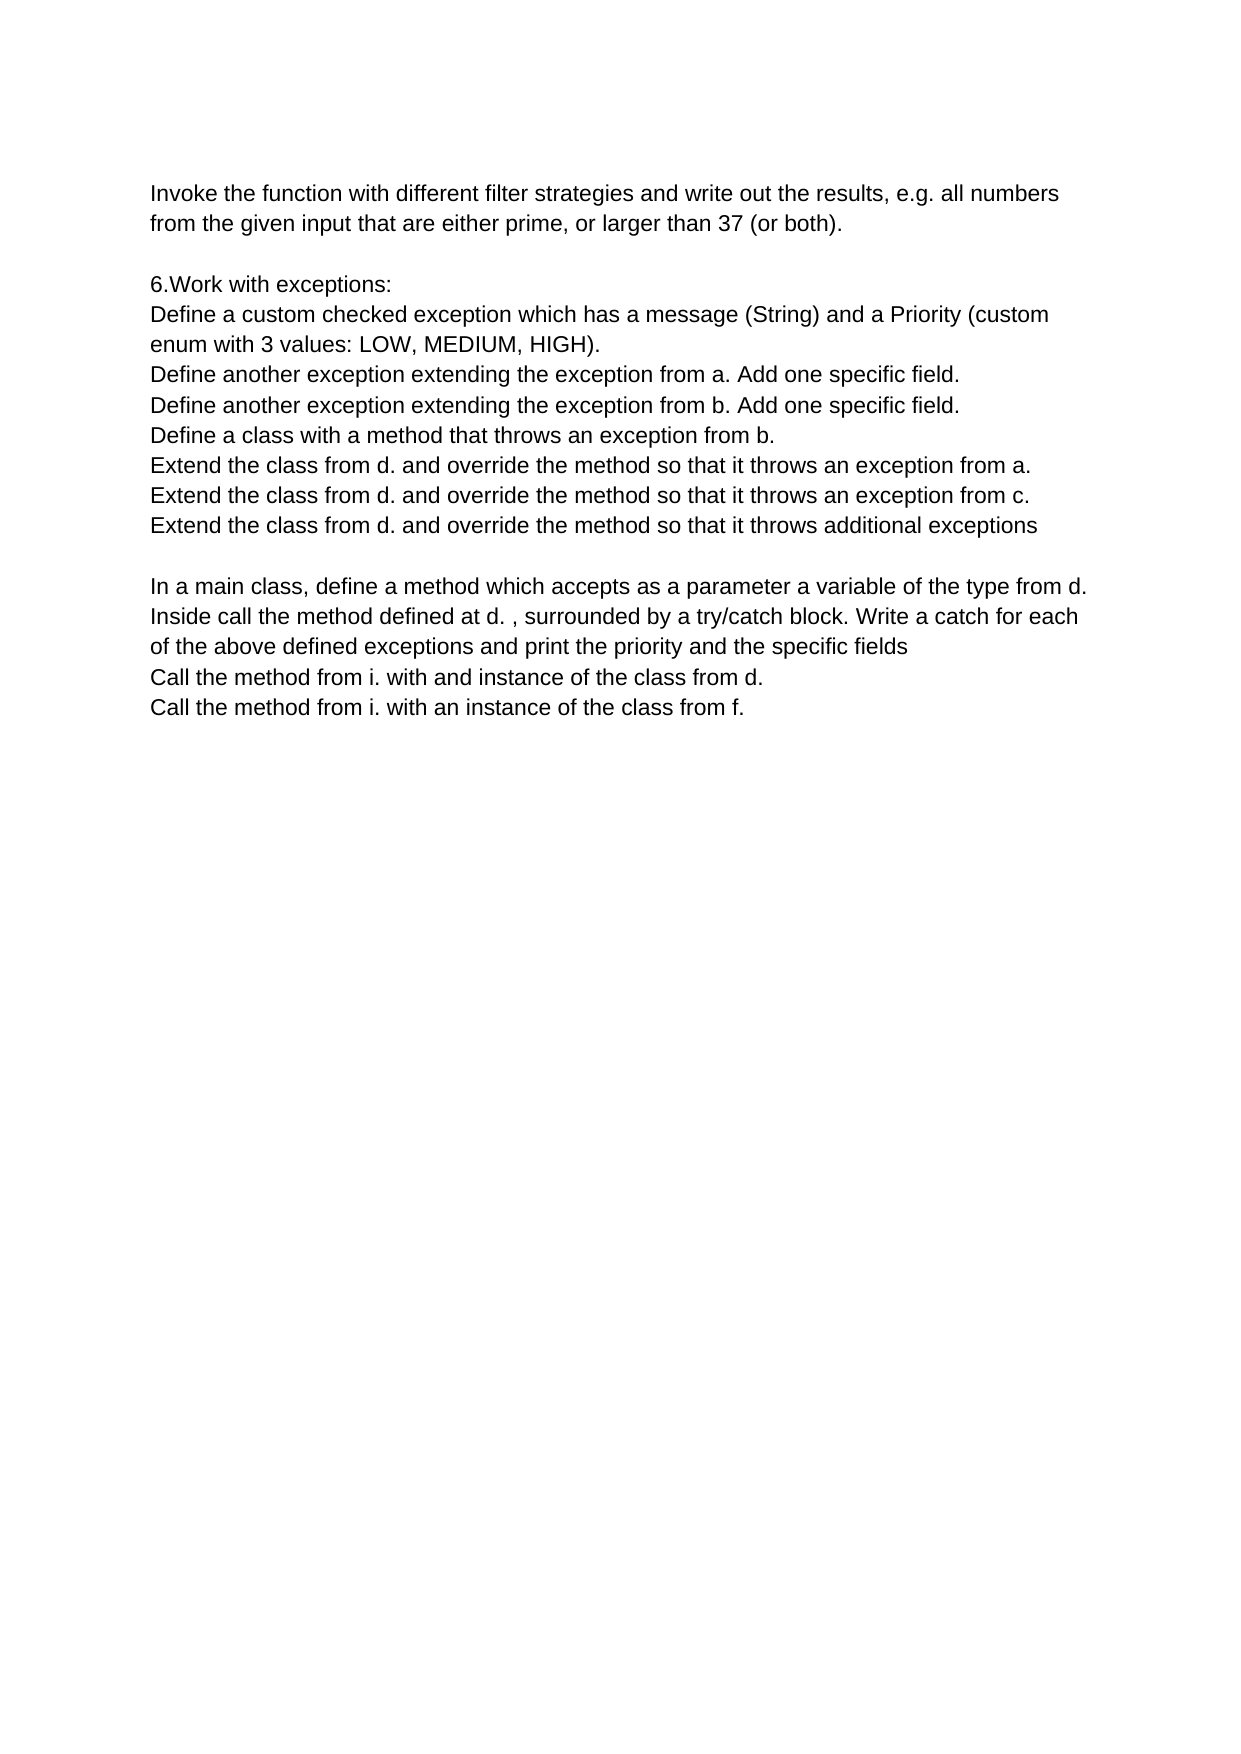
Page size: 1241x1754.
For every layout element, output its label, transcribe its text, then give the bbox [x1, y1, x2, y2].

text Define a class with a method that throws an exception from b. [150, 422, 1090, 448]
list [187, 150, 1090, 176]
text Extend the class from d. and override the method so that it throws an exception from c. [150, 482, 1090, 509]
text Call the method from i. with and instance of the class from d. [150, 663, 1090, 690]
text Define another exception extending the exception from a. Add one specific field. [150, 361, 1090, 388]
text Define a custom checked exception which has a message (String) and a Priority (custom enum with 3 values: LOW, MEDIUM, HIGH). [150, 301, 1090, 358]
text Call the method from i. with an instance of the class from f. [150, 694, 1090, 720]
text Extend the class from d. and override the method so that it throws additional exceptions [150, 512, 1090, 539]
text Define another exception extending the exception from b. Add one specific field. [150, 392, 1090, 418]
text Extend the class from d. and override the method so that it throws an exception from a. [150, 452, 1090, 478]
text 6.Work with exceptions: [150, 271, 1090, 297]
text Invoke the function with different filter strategies and write out the results, e.g. all numbers from the given input that are either prime, or larger than 37 (or both). [150, 180, 1090, 237]
text In a main class, define a method which accepts as a parameter a variable of the type from d. Inside call the method defined at d. , surrounded by a try/catch block. Write a catch for each of the above defined exceptions and print the priority and the specific fields [150, 573, 1090, 660]
